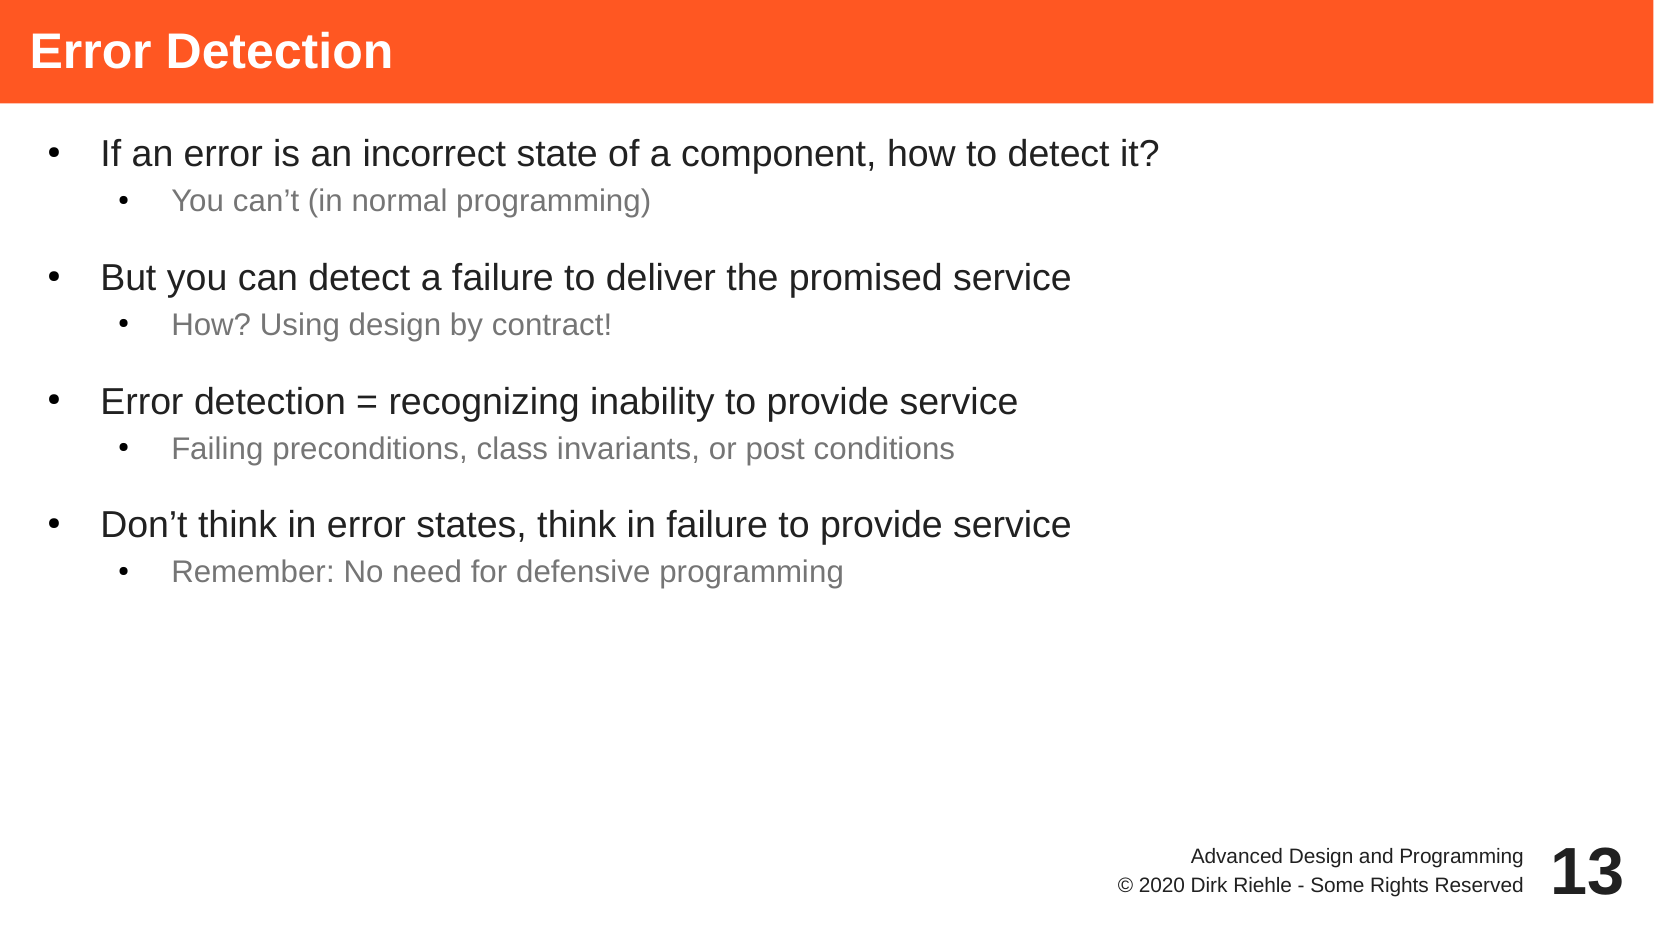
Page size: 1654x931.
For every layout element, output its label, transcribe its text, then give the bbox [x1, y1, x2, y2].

list If an error is an incorrect state of a component, how to detect it? You can’t (in normal programming) But you can detect a failure to deliver the promised service How? Using design by contract! Error detection = recognizing inability to provide service Failing preconditions, class invariants, or post conditions Don’t think in error states, think in failure to provide service Remember: No need for defensive programming [29, 132, 1625, 813]
title Error Detection [0, 0, 1654, 104]
